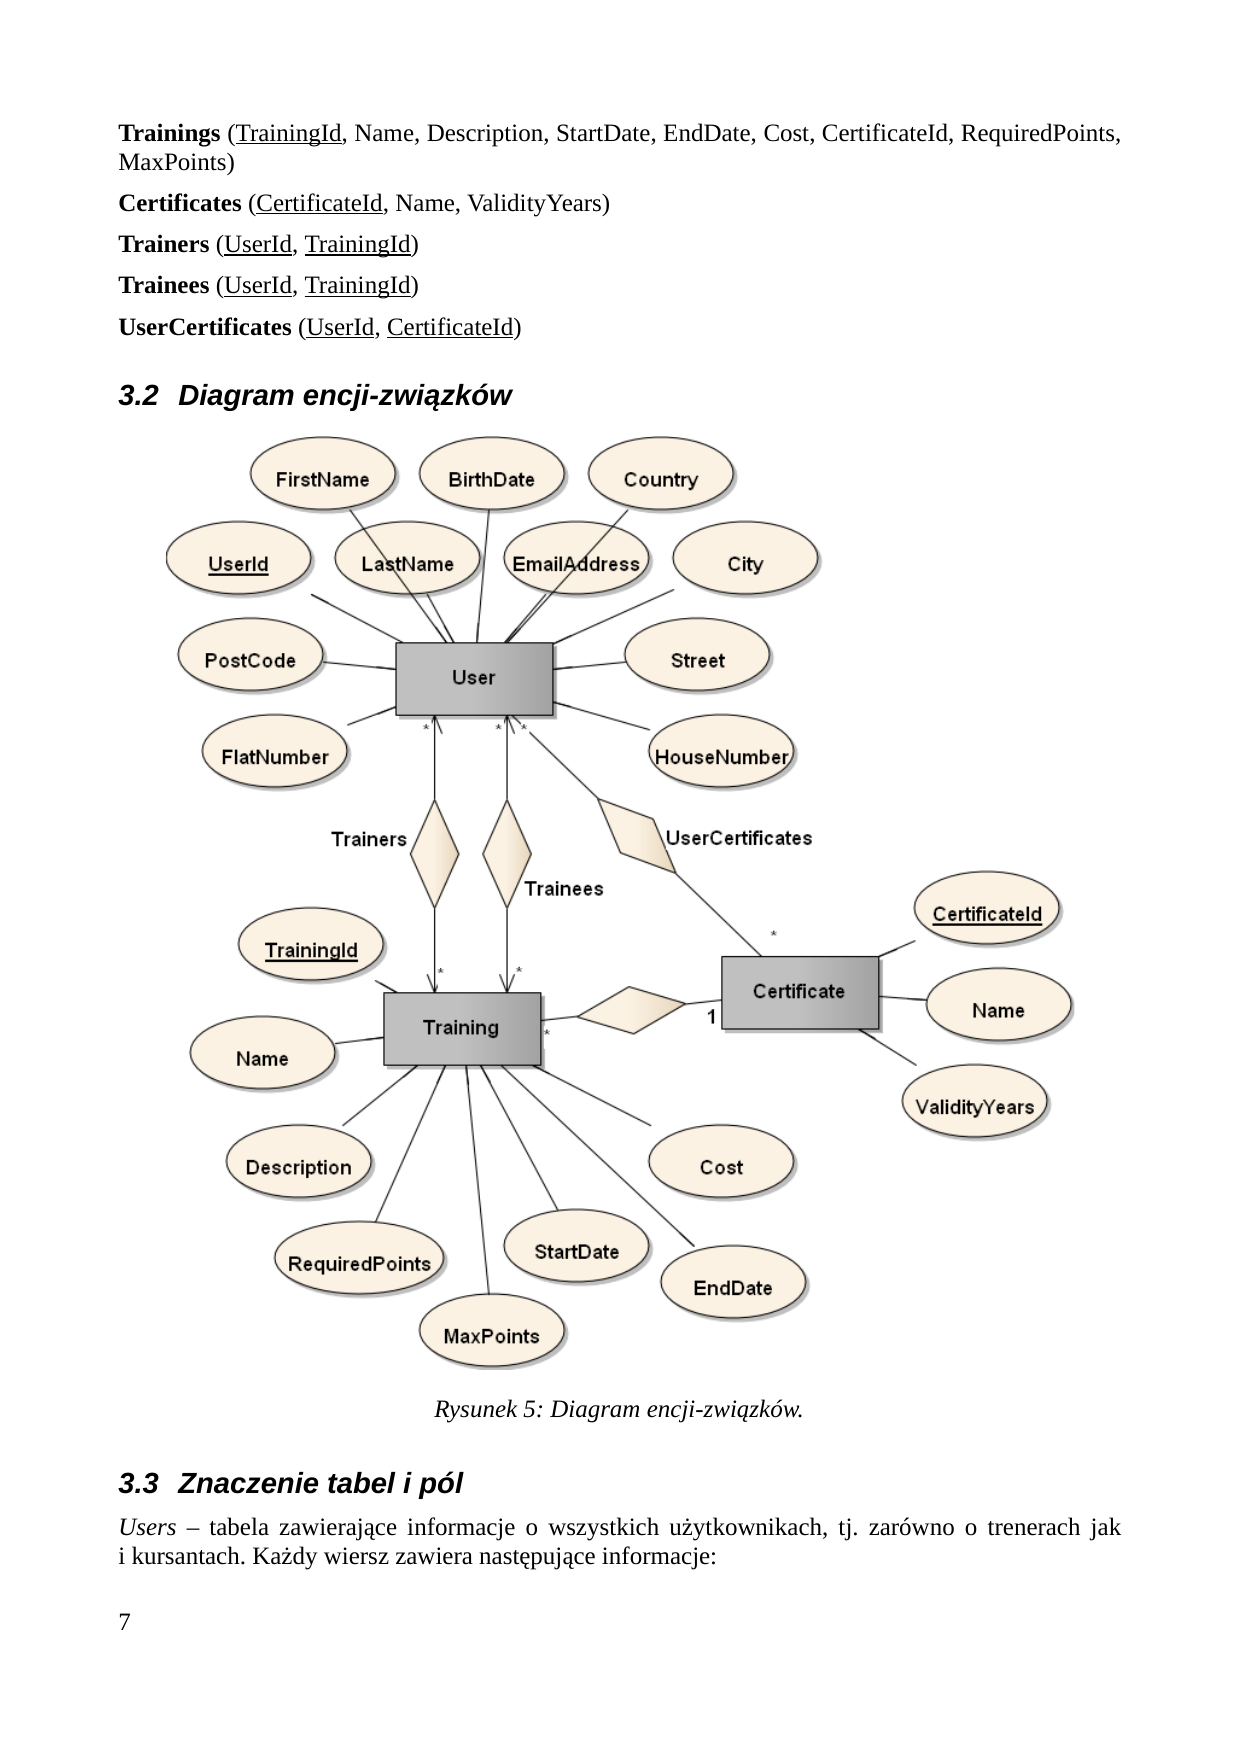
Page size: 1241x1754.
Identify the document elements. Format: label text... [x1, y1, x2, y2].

picture [165, 436, 1075, 1370]
text Trainers (UserId, TrainingId) [118, 229, 1122, 258]
subtitle Diagram encji-związków [118, 378, 1122, 412]
text Trainees (UserId, TrainingId) [118, 271, 1122, 299]
subtitle Znaczenie tabel i pól [118, 1466, 1122, 1499]
text Trainings (TrainingId, Name, Description, StartDate, EndDate, Cost, CertificateId, RequiredPoints, MaxPoints) [118, 118, 1122, 176]
text Rysunek 5: Diagram encji-związków. [138, 1394, 1102, 1423]
text Users – tabela zawierające informacje o wszystkich użytkownikach, tj. zarówno o trenerach jak i kursantach. Każdy wiersz zawiera następujące informacje: [118, 1512, 1122, 1569]
text Certificates (CertificateId, Name, ValidityYears) [118, 188, 1122, 217]
text UserCertificates (UserId, CertificateId) [118, 312, 1122, 341]
